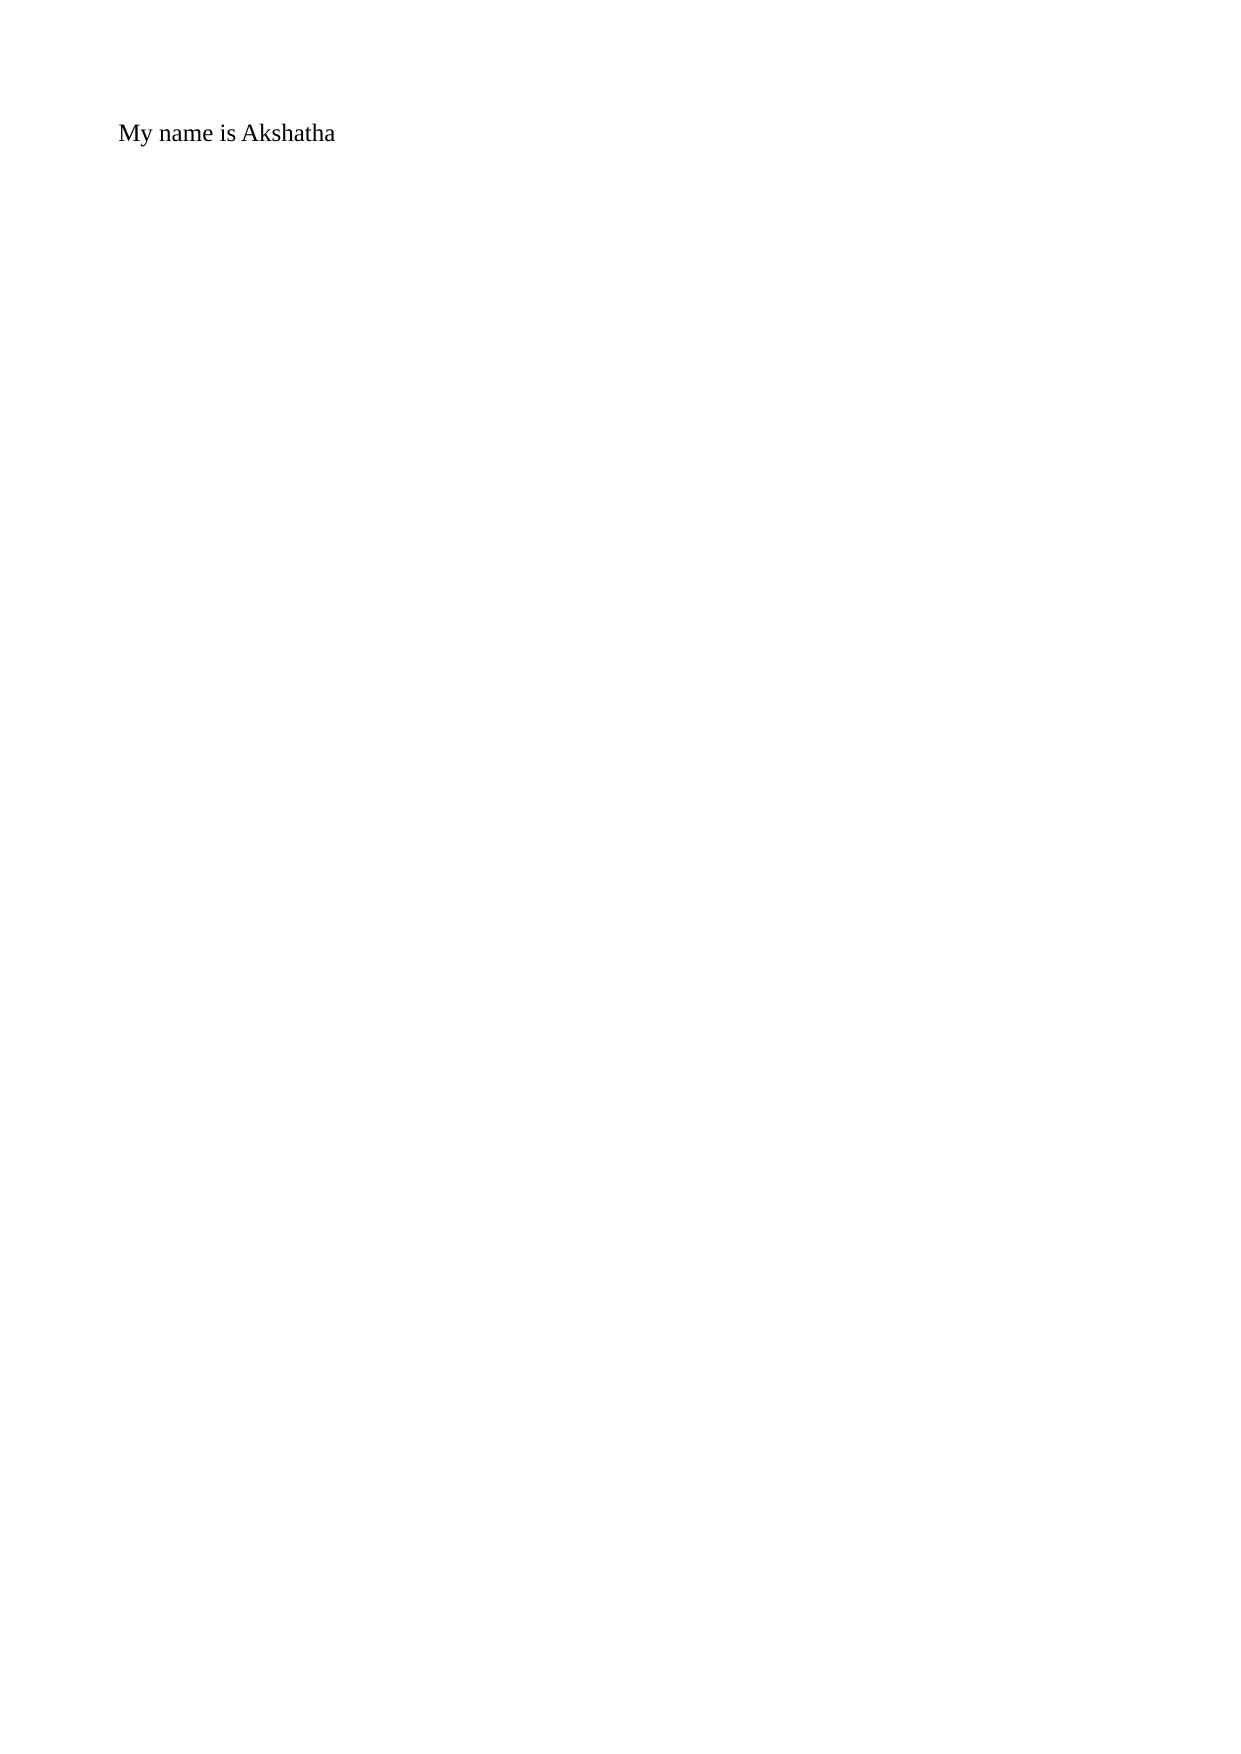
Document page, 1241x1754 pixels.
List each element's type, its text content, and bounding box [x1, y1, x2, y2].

text My name is Akshatha [118, 118, 1122, 147]
